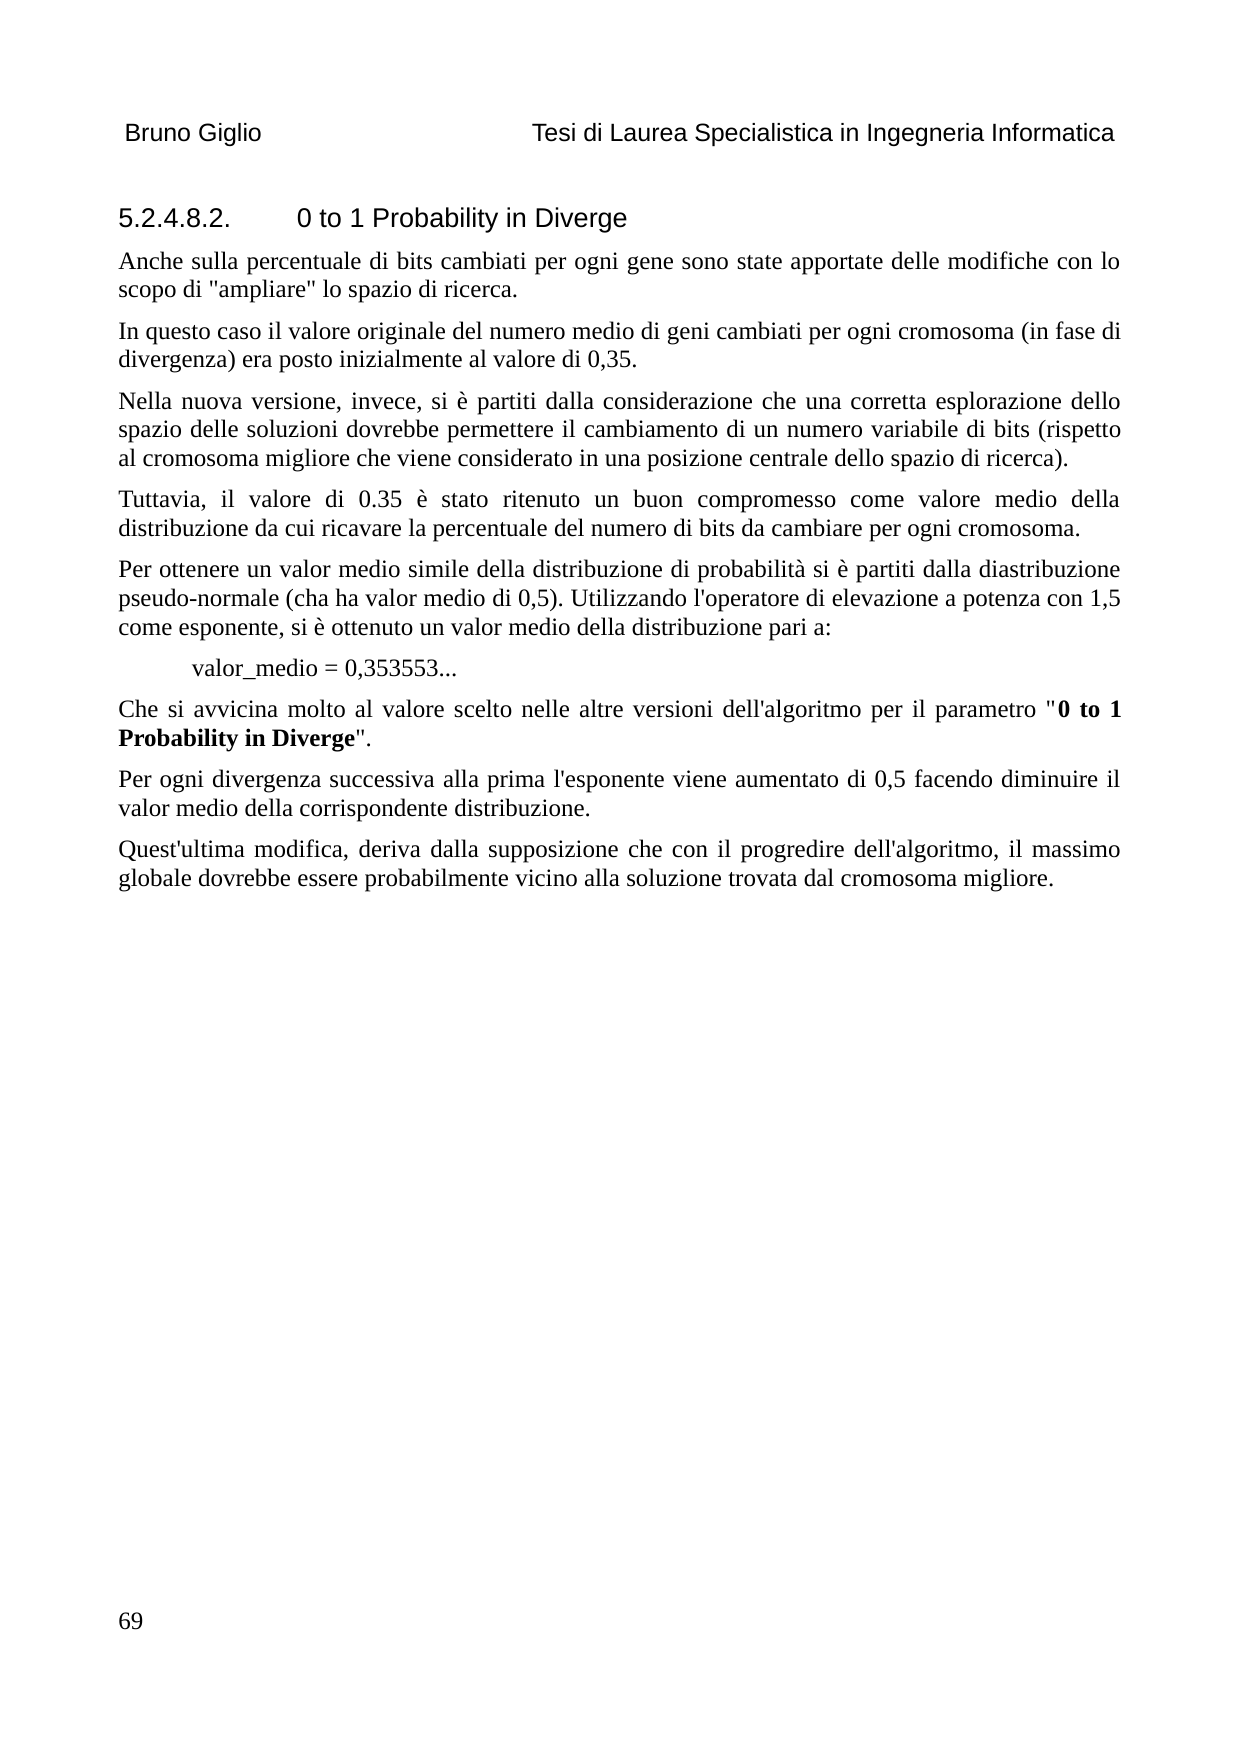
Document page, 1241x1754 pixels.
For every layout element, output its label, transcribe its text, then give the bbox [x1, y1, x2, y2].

text In questo caso il valore originale del numero medio di geni cambiati per ogni cromosoma (in fase di divergenza) era posto inizialmente al valore di 0,35. [118, 316, 1122, 373]
text Nella nuova versione, invece, si è partiti dalla considerazione che una corretta esplorazione dello spazio delle soluzioni dovrebbe permettere il cambiamento di un numero variabile di bits (rispetto al cromosoma migliore che viene considerato in una posizione centrale dello spazio di ricerca). [118, 386, 1122, 472]
text Per ogni divergenza successiva alla prima l'esponente viene aumentato di 0,5 facendo diminuire il valor medio della corrispondente distribuzione. [118, 764, 1122, 822]
text valor_medio = 0,353553... [118, 653, 1122, 682]
text Tuttavia, il valore di 0.35 è stato ritenuto un buon compromesso come valore medio della distribuzione da cui ricavare la percentuale del numero di bits da cambiare per ogni cromosoma. [118, 484, 1122, 542]
text Quest'ultima modifica, deriva dalla supposizione che con il progredire dell'algoritmo, il massimo globale dovrebbe essere probabilmente vicino alla soluzione trovata dal cromosoma migliore. [118, 834, 1122, 892]
text Per ottenere un valor medio simile della distribuzione di probabilità si è partiti dalla diastribuzione pseudo-normale (cha ha valor medio di 0,5). Utilizzando l'operatore di elevazione a potenza con 1,5 come esponente, si è ottenuto un valor medio della distribuzione pari a: [118, 554, 1122, 641]
subtitle 0 to 1 Probability in Diverge [118, 202, 1122, 233]
text Anche sulla percentuale di bits cambiati per ogni gene sono state apportate delle modifiche con lo scopo di "ampliare" lo spazio di ricerca. [118, 246, 1122, 303]
text Che si avvicina molto al valore scelto nelle altre versioni dell'algoritmo per il parametro "0 to 1 Probability in Diverge". [118, 694, 1122, 752]
